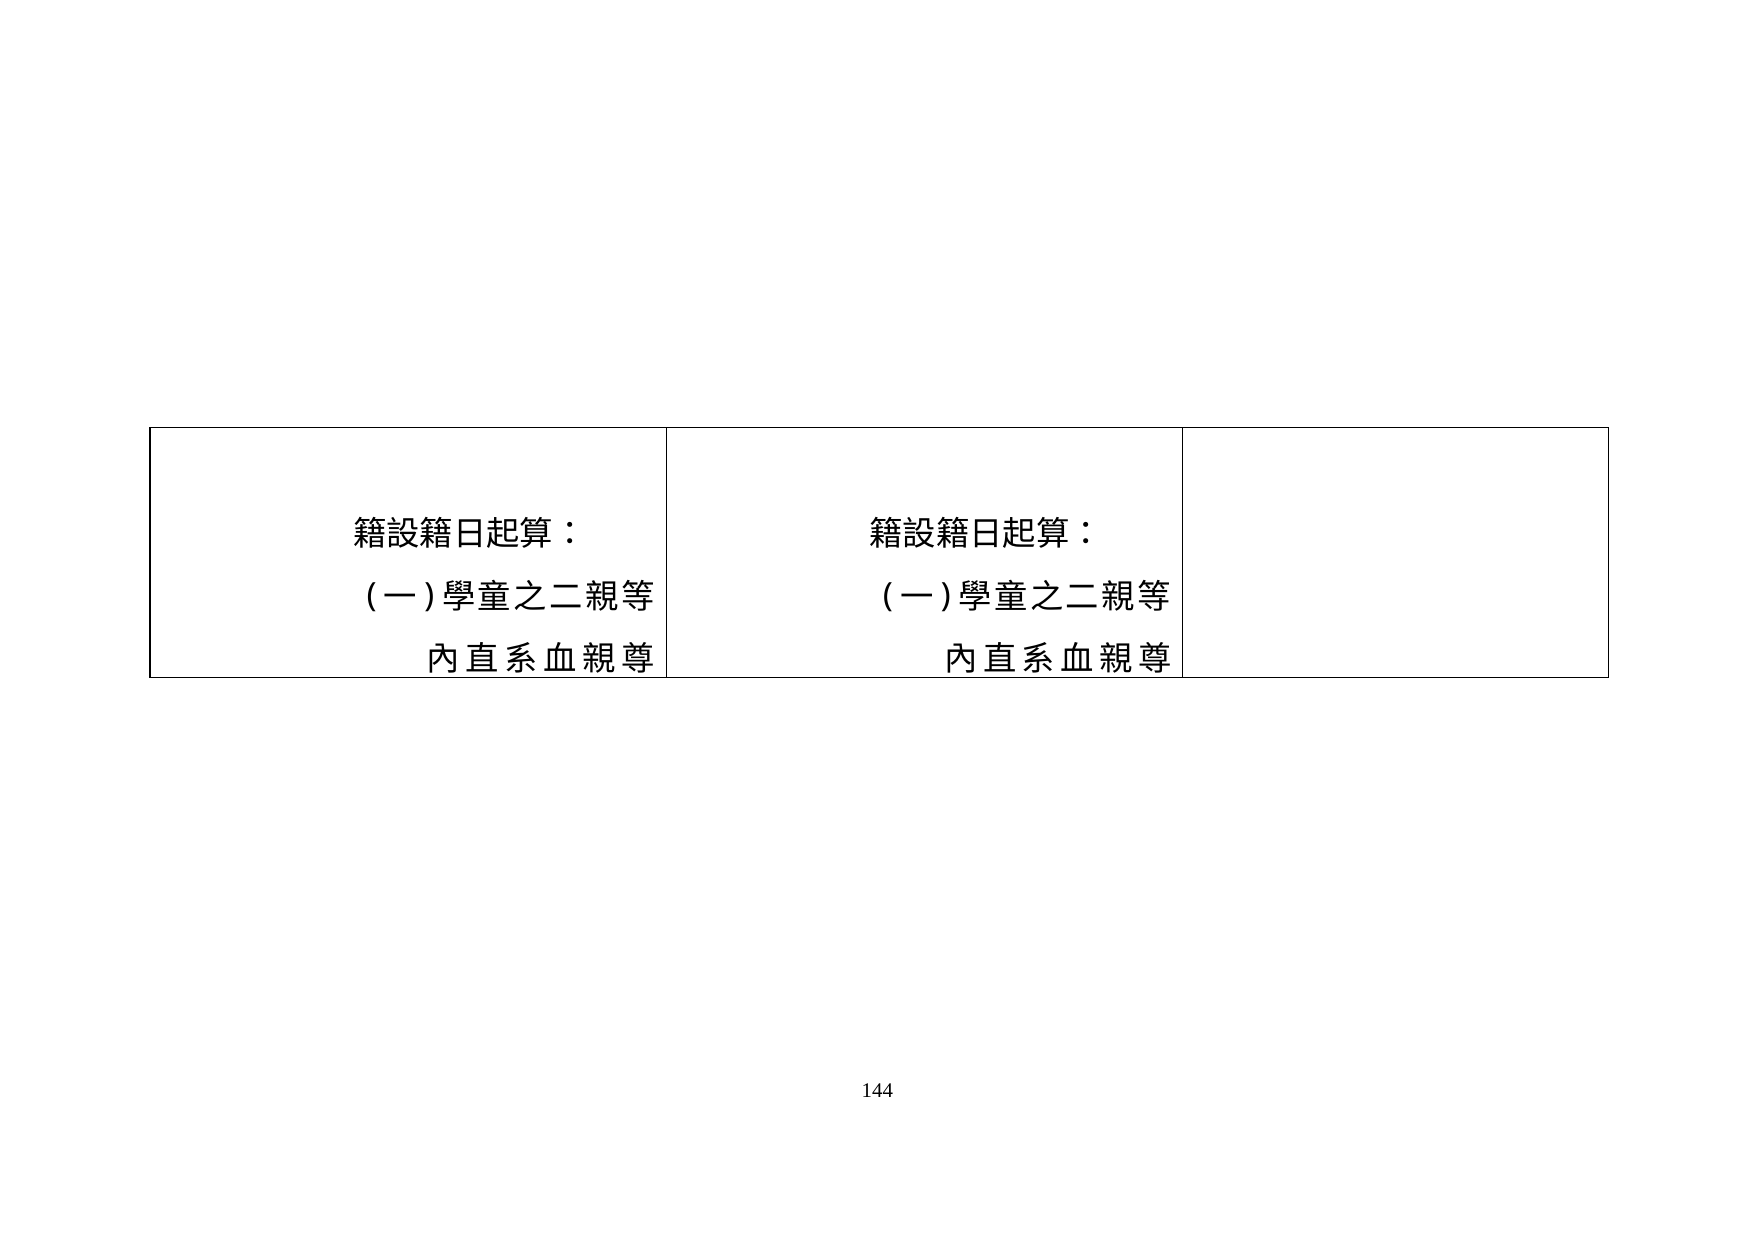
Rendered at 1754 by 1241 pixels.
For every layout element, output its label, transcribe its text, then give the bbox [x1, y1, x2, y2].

table_cell [1183, 428, 1608, 677]
table_cell 籍設籍日起算： (一)學童之二親等內直系血親尊 [667, 428, 1182, 677]
table_cell 籍設籍日起算： (一)學童之二親等內直系血親尊 [151, 428, 666, 677]
